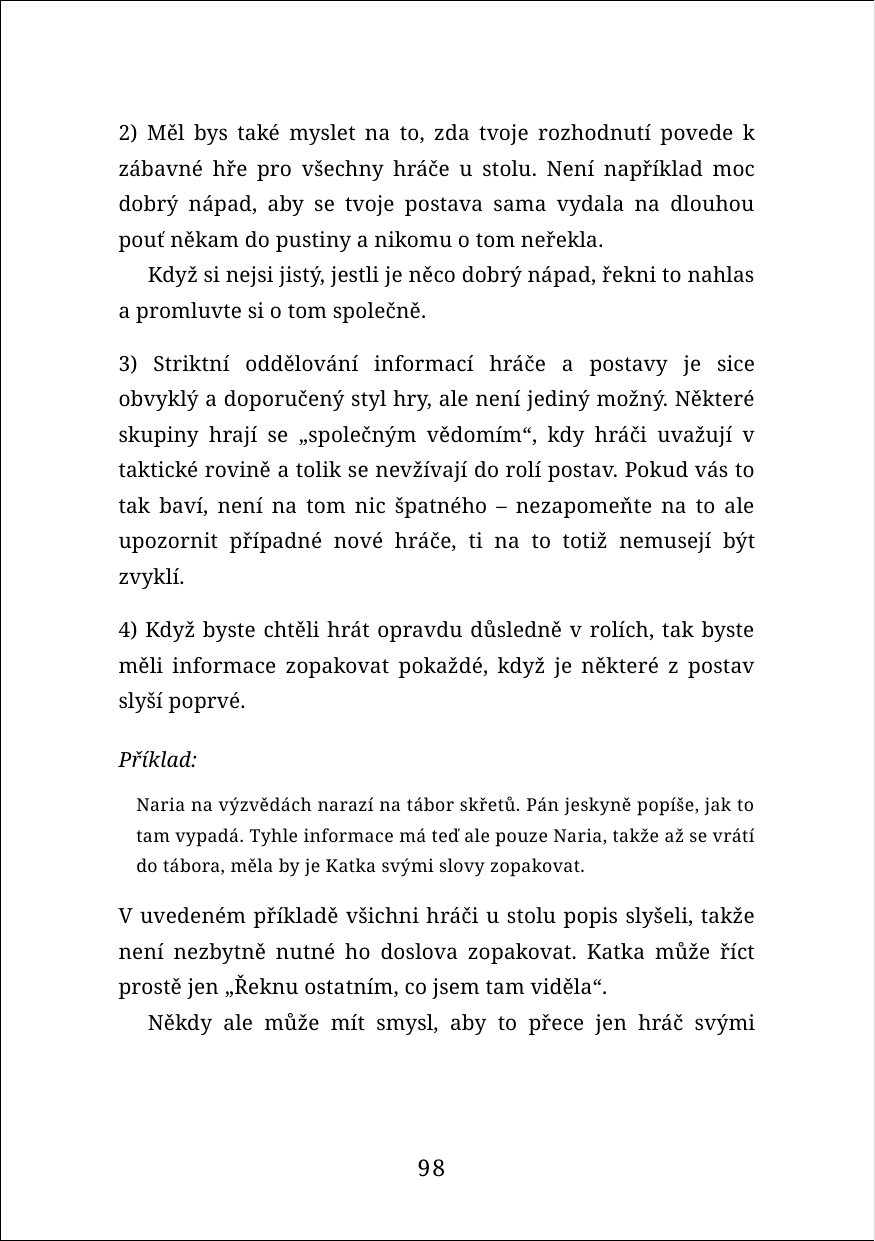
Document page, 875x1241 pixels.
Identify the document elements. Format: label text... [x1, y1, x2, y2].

text Naria na výzvědách narazí na tábor skřetů. Pán jeskyně popíše, jak to tam vypadá. Tyhle informace má teď ale pouze Naria, takže až se vrátí do tábora, měla by je Katka svými slovy zopakovat. [136, 793, 756, 877]
text V uvedeném příkladě všichni hráči u stolu popis slyšeli, takže není nezbytně nutné ho doslova zopakovat. Katka může říct prostě jen „Řeknu ostatním, co jsem tam viděla“. Někdy ale může mít smysl, aby to přece jen hráč svými [118, 901, 756, 1036]
text 3) Striktní oddělování informací hráče a postavy je sice obvyklý a doporučený styl hry, ale není jediný možný. Některé skupiny hrají se „společným vědomím“, kdy hráči uvažují v taktické rovině a tolik se nevžívají do rolí postav. Pokud vás to tak baví, není na tom nic špatného – nezapomeňte na to ale upozornit případné nové hráče, ti na to totiž nemusejí být zvyklí. [118, 349, 756, 591]
text 4) Když byste chtěli hrát opravdu důsledně v rolích, tak byste měli informace zopakovat pokaždé, když je některé z postav slyší poprvé. [118, 615, 756, 715]
text 2) Měl bys také myslet na to, zda tvoje rozhodnutí povede k zábavné hře pro všechny hráče u stolu. Není například moc dobrý nápad, aby se tvoje postava sama vydala na dlouhou pouť někam do pustiny a nikomu o tom neřekla. Když si nejsi jistý, jestli je něco dobrý nápad, řekni to nahlas a promluvte si o tom společně. [118, 118, 756, 324]
text Příklad: [118, 746, 756, 774]
